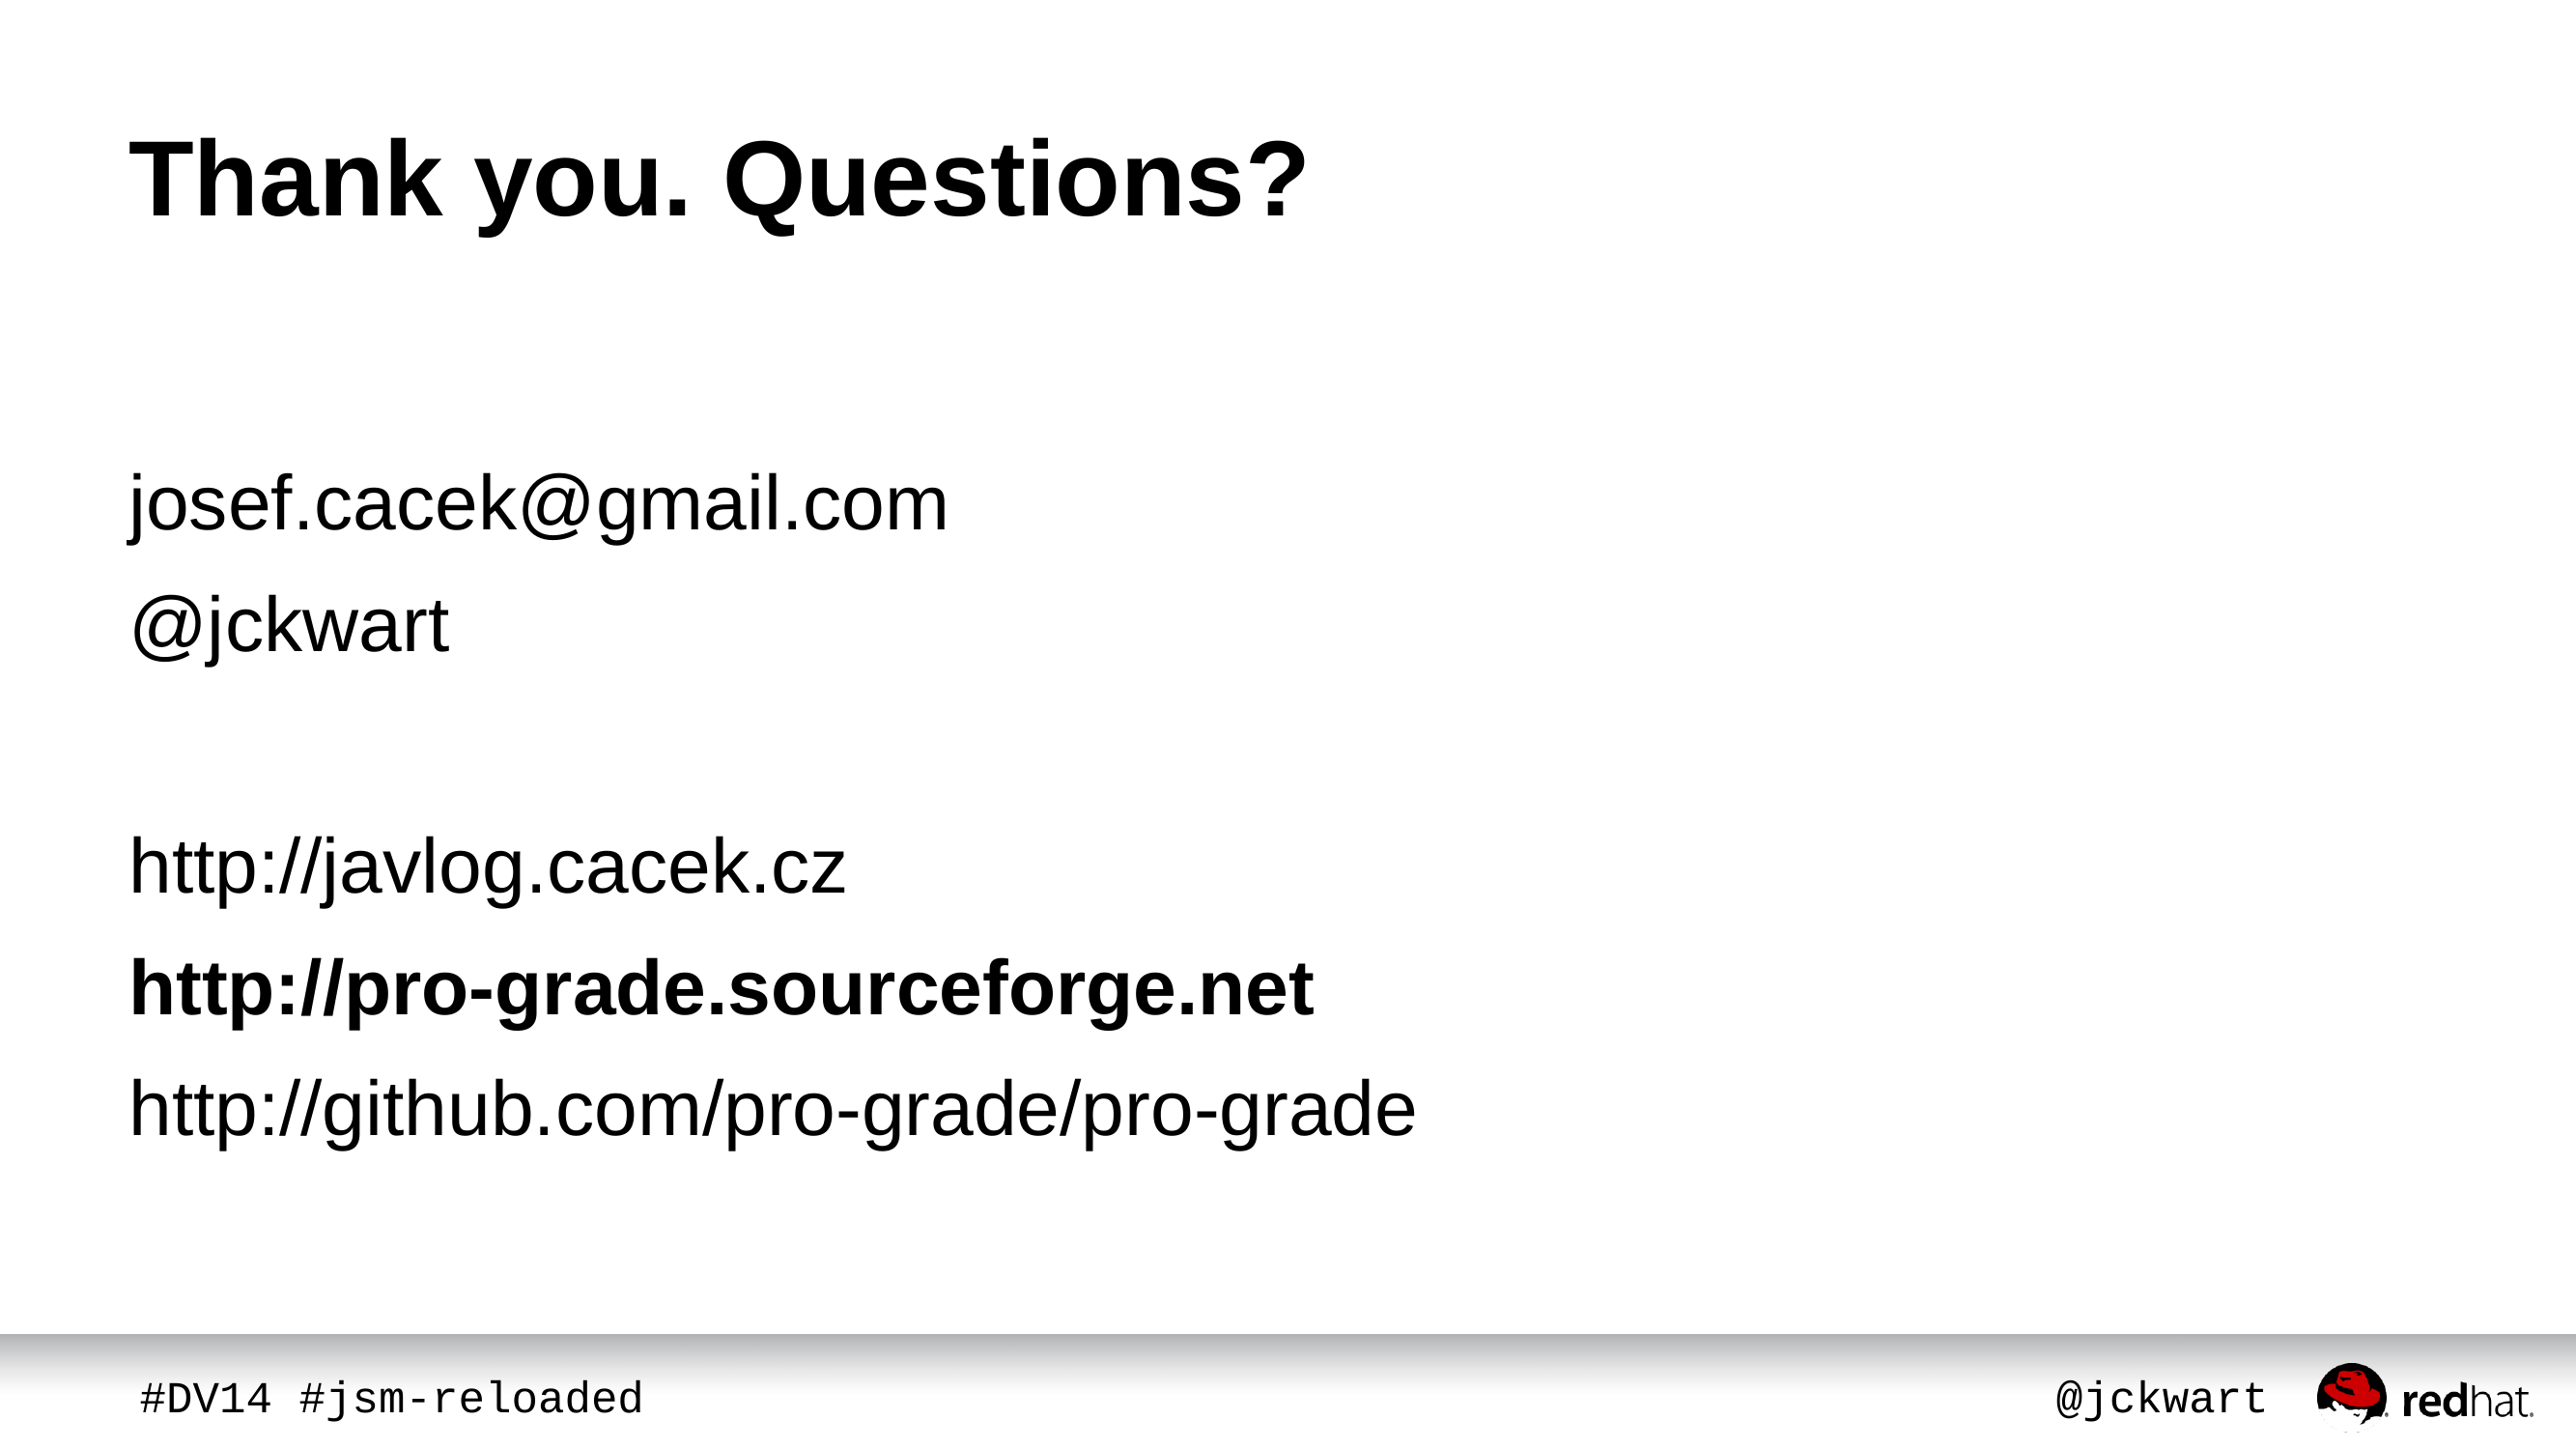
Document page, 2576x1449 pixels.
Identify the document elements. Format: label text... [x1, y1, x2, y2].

list josef.cacek@gmail.com @jckwart http://javlog.cacek.cz http://pro-grade.sourceforge.net http://github.com/pro-grade/pro-grade [128, 338, 2448, 1179]
picture [0, 1334, 2576, 1445]
title Thank you. Questions? [128, 57, 2448, 300]
